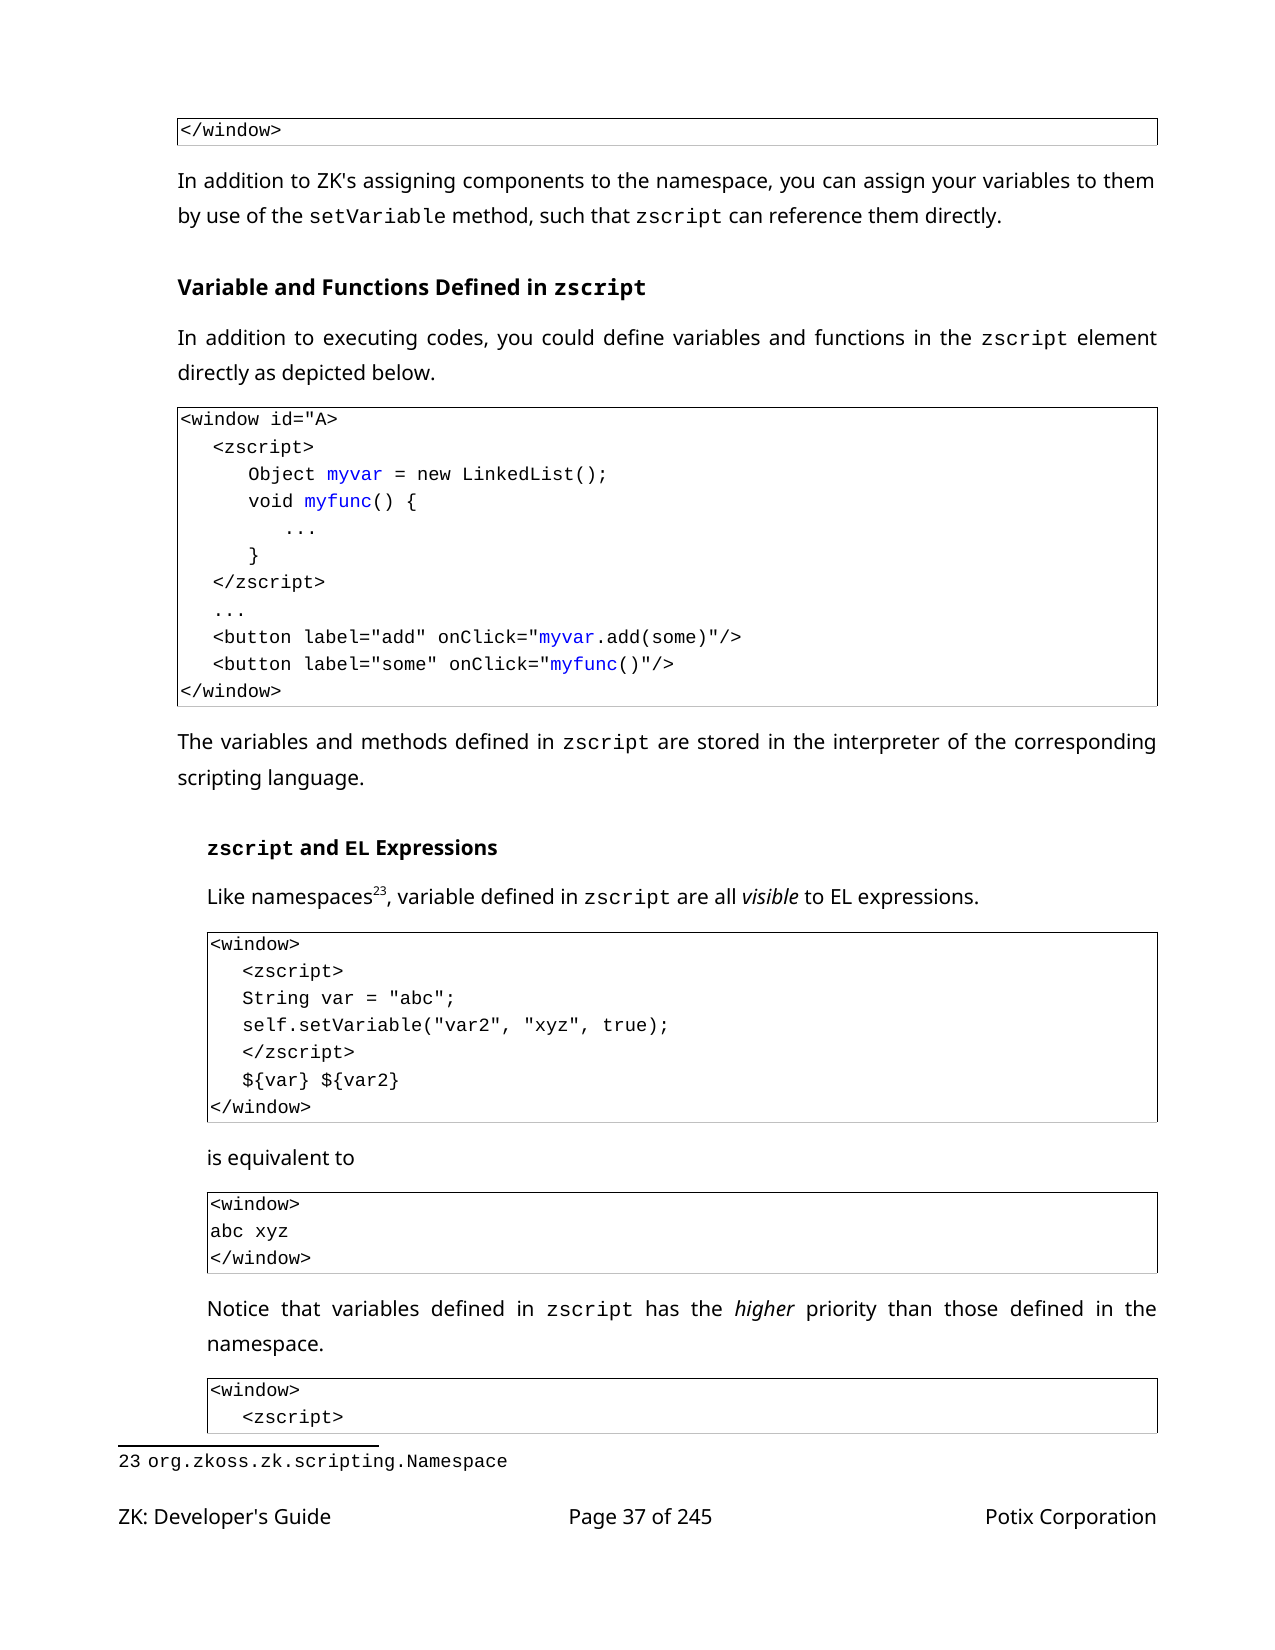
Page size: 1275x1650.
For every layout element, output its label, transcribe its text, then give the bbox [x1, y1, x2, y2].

text In addition to ZK's assigning components to the namespace, you can assign your variables to them by use of the setVariable method, such that zscript can reference them directly. [177, 166, 1157, 230]
text } [178, 543, 1157, 567]
text </window> [178, 119, 1157, 145]
text Object myvar = new LinkedList(); [178, 462, 1157, 486]
text </window> [208, 1095, 1157, 1122]
text </zscript> [178, 570, 1157, 595]
text ... [178, 516, 1157, 540]
text Like namespaces, variable defined in zscript are all visible to EL expressions. [207, 882, 1157, 911]
text is equivalent to [207, 1143, 1157, 1171]
subtitle Variable and Functions Defined in zscript [177, 272, 1157, 302]
text self.setVariable("var2", "xyz", true); [208, 1013, 1157, 1037]
text </window> [178, 679, 1157, 706]
text <zscript> [208, 1405, 1157, 1433]
text <window> [208, 1193, 1157, 1216]
text String var = "abc"; [208, 986, 1157, 1010]
text The variables and methods defined in zscript are stored in the interpreter of the corresponding scripting language. [177, 727, 1157, 791]
text <zscript> [208, 959, 1157, 983]
subtitle zscript and EL Expressions [207, 833, 1157, 862]
text In addition to executing codes, you could define variables and functions in the zscript element directly as depicted below. [177, 323, 1157, 387]
text </zscript> [208, 1040, 1157, 1065]
text <zscript> [178, 434, 1157, 459]
text void myfunc() { [178, 489, 1157, 513]
text ... [178, 598, 1157, 622]
text <window id="A> [178, 408, 1157, 432]
text <window> [208, 1379, 1157, 1402]
text <window> [208, 933, 1157, 956]
text abc xyz [208, 1219, 1157, 1243]
text Notice that variables defined in zscript has the higher priority than those defined in the namespace. [207, 1294, 1157, 1358]
text </window> [208, 1246, 1157, 1273]
text org.zkoss.zk.scripting.Namespace [118, 1452, 1157, 1473]
text ${var} ${var2} [208, 1068, 1157, 1092]
text <button label="add" onClick="myvar.add(some)"/> [178, 625, 1157, 649]
text <button label="some" onClick="myfunc()"/> [178, 652, 1157, 676]
